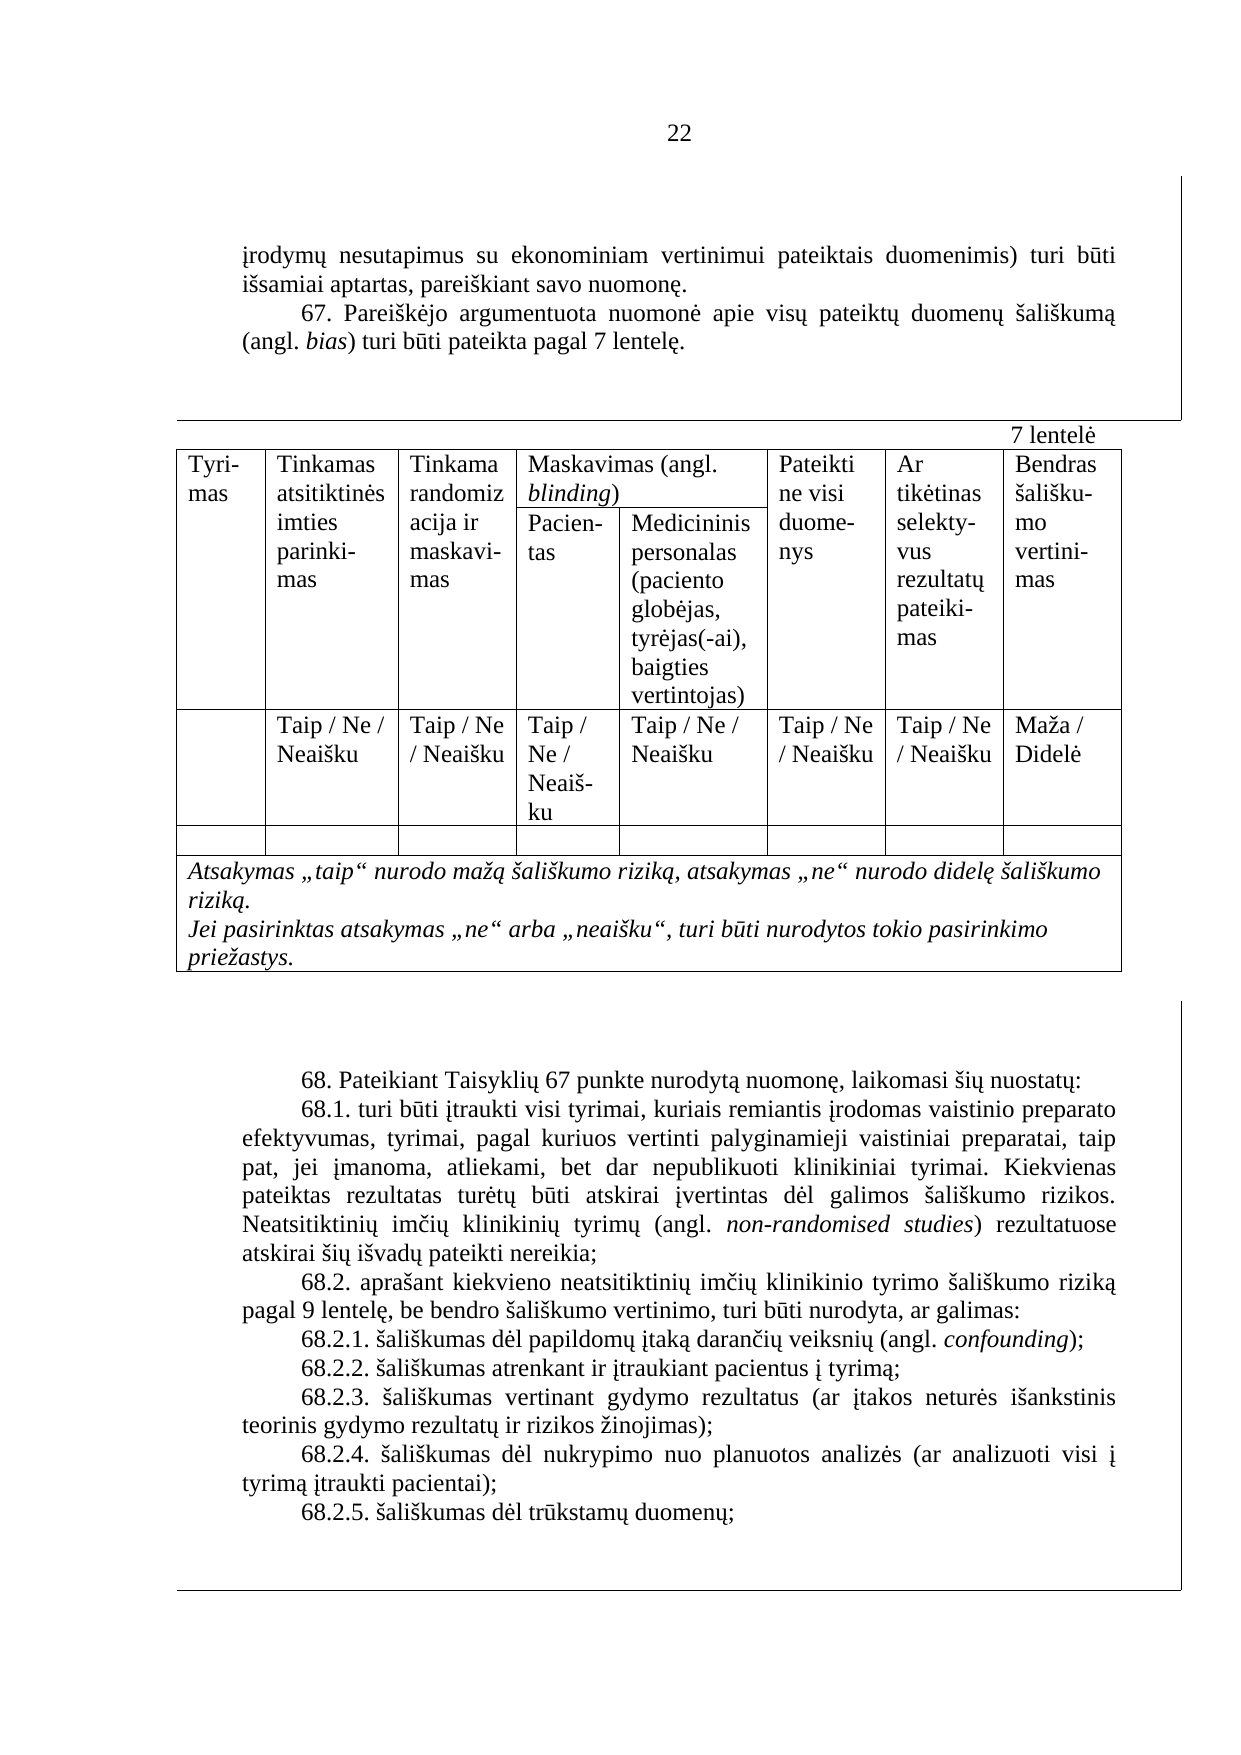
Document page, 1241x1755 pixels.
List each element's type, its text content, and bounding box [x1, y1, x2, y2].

table_header Ar tikėtinas selekty-vus rezultatų pateiki-mas [886, 450, 1003, 709]
text 68.2.3. šališkumas vertinant gydymo rezultatus (ar įtakos neturės išankstinis teorinis gydymo rezultatų ir rizikos žinojimas); [177, 1382, 1181, 1439]
text 68.2.4. šališkumas dėl nukrypimo nuo planuotos analizės (ar analizuoti visi į tyrimą įtraukti pacientai); [177, 1439, 1181, 1497]
table_cell Taip / Ne / Neaišku [886, 710, 1003, 825]
table_header Pateikti ne visi duome-nys [768, 450, 885, 709]
table_cell Pacien-tas [517, 508, 619, 709]
table_header Maskavimas (angl. blinding) [517, 450, 767, 507]
table_header Tyri-mas [177, 450, 265, 709]
text 68.2.5. šališkumas dėl trūkstamų duomenų; [177, 1497, 1181, 1590]
table_cell Atsakymas „taip“ nurodo mažą šališkumo riziką, atsakymas „ne“ nurodo didelę šališkumo riziką. Jei pasirinktas atsakymas „ne“ arba „neaišku“, turi būti nurodytos tokio pasirinkimo priežastys. [177, 856, 1121, 971]
table_cell Taip / Ne / Neaišku [266, 710, 398, 825]
table_cell [177, 826, 265, 855]
text 68.1. turi būti įtraukti visi tyrimai, kuriais remiantis įrodomas vaistinio preparato efektyvumas, tyrimai, pagal kuriuos vertinti palyginamieji vaistiniai preparatai, taip pat, jei įmanoma, atliekami, bet dar nepublikuoti klinikiniai tyrimai. Kiekvienas pateiktas rezultatas turėtų būti atskirai įvertintas dėl galimos šališkumo rizikos. Neatsitiktinių imčių klinikinių tyrimų (angl. non-randomised studies) rezultatuose atskirai šių išvadų pateikti nereikia; [177, 1094, 1181, 1267]
table_cell [1004, 826, 1121, 855]
table_header Tinkama randomizacija ir maskavi- mas [399, 450, 516, 709]
text 68.2. aprašant kiekvieno neatsitiktinių imčių klinikinio tyrimo šališkumo riziką pagal 9 lentelę, be bendro šališkumo vertinimo, turi būti nurodyta, ar galimas: [177, 1267, 1181, 1324]
text 68.2.1. šališkumas dėl papildomų įtaką darančių veiksnių (angl. confounding); [177, 1324, 1181, 1353]
table_cell [768, 826, 885, 855]
table_cell [620, 826, 767, 855]
table_cell Maža / Didelė [1004, 710, 1121, 825]
table_cell [399, 826, 516, 855]
table_cell Taip / Ne / Neaišku [399, 710, 516, 825]
table_cell [177, 710, 265, 825]
table_cell [517, 826, 619, 855]
text įrodymų nesutapimus su ekonominiam vertinimui pateiktais duomenimis) turi būti išsamiai aptartas, pareiškiant savo nuomonę. [177, 176, 1181, 298]
table_cell [266, 826, 398, 855]
table_header Bendras šališku-mo vertini-mas [1004, 450, 1121, 709]
table_cell Taip / Ne / Neaišku [768, 710, 885, 825]
text 68.2.2. šališkumas atrenkant ir įtraukiant pacientus į tyrimą; [177, 1353, 1181, 1382]
table_header Tinkamas atsitiktinės imties parinki-mas [266, 450, 398, 709]
table_cell [886, 826, 1003, 855]
table_cell Taip / Ne / Neaišku [620, 710, 767, 825]
table_cell Medicininis personalas (paciento globėjas, tyrėjas(-ai), baigties vertintojas) [620, 508, 767, 709]
text 68. Pateikiant Taisyklių 67 punkte nurodytą nuomonę, laikomasi šių nuostatų: [177, 1001, 1181, 1094]
text 67. Pareiškėjo argumentuota nuomonė apie visų pateiktų duomenų šališkumą (angl. bias) turi būti pateikta pagal 7 lentelę. [177, 298, 1181, 420]
text 7 lentelė [177, 420, 1181, 448]
table_cell Taip / Ne / Neaiš-ku [517, 710, 619, 825]
